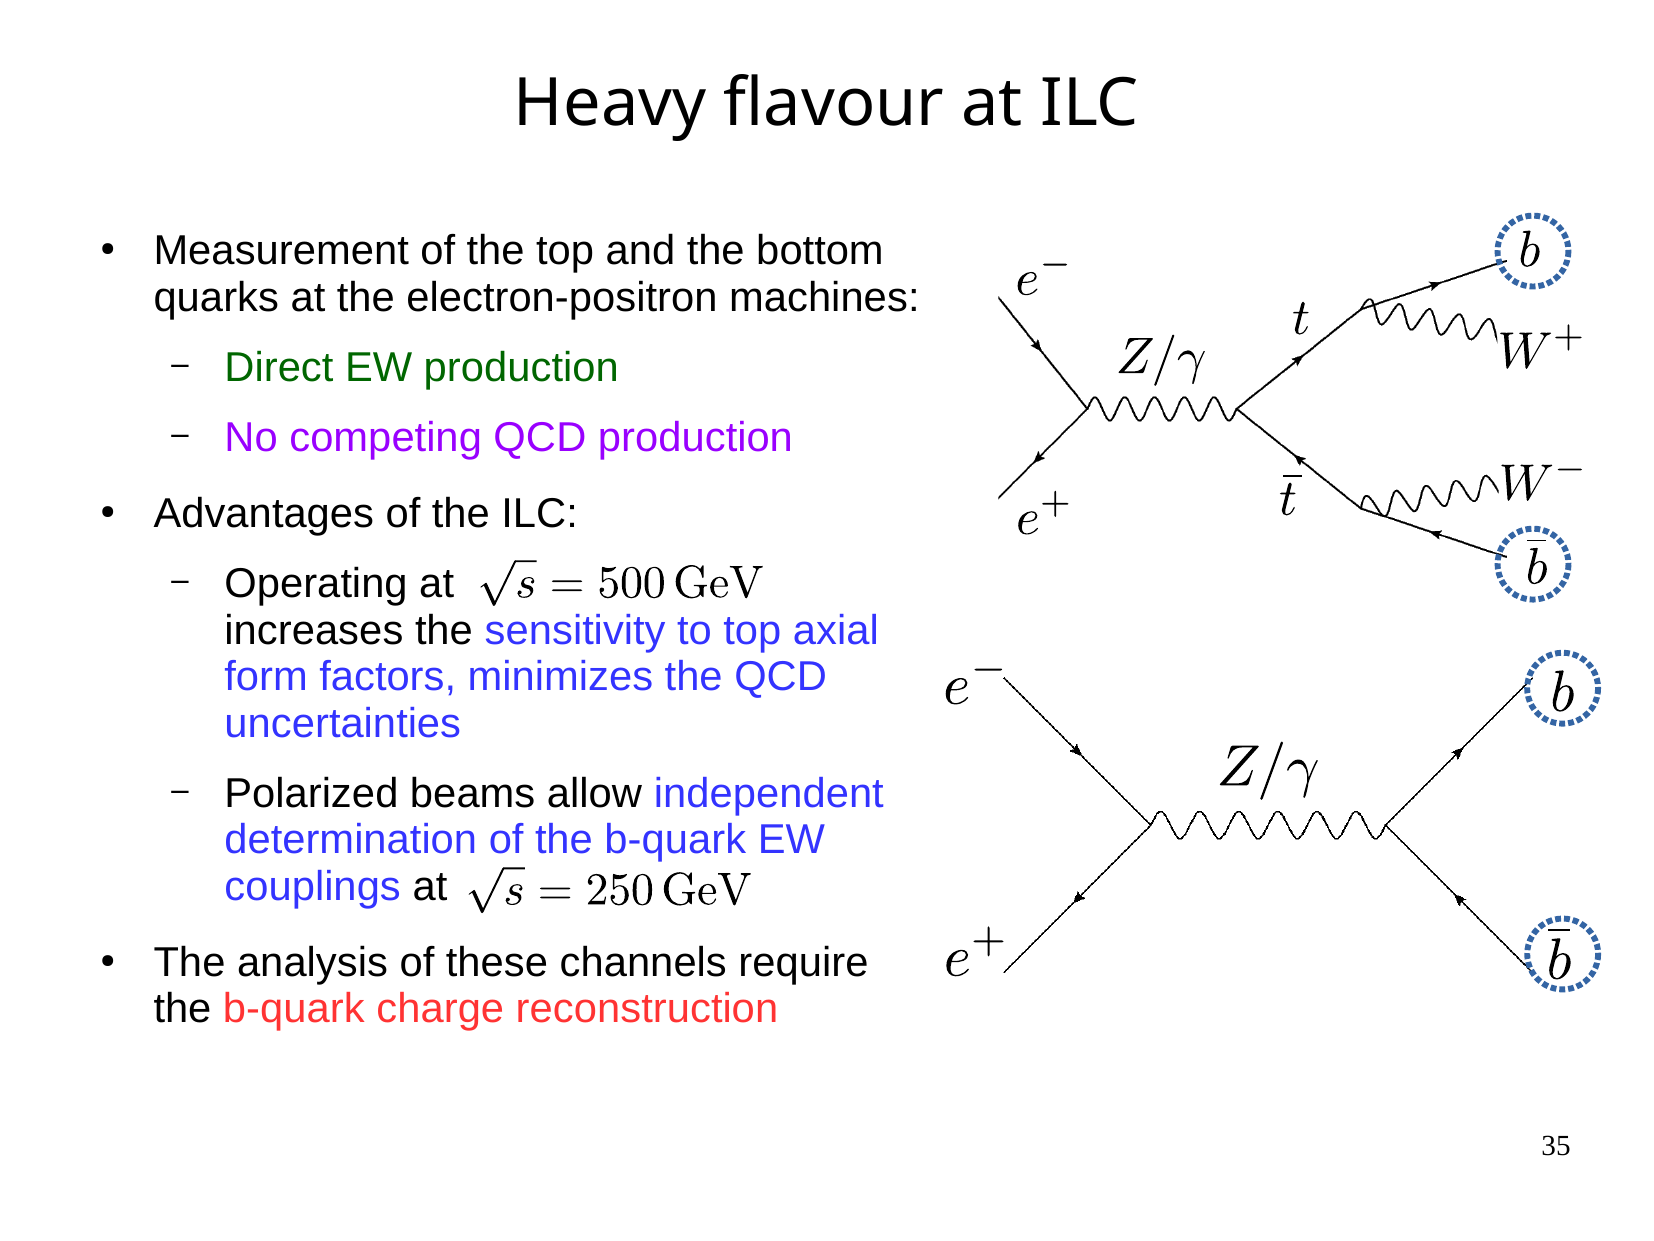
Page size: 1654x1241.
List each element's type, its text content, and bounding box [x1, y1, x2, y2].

text_box [943, 654, 1007, 705]
text_box [1549, 670, 1575, 712]
list Measurement of the top and the bottom quarks at the electron-positron machines: Direct EW production No competing QCD production Advantages of the ILC: Operating at increases the sensitivity to top axial form factors, minimizes the QCD uncertainties Polarized beams allow independent determination of the b-quark EW couplings at The analysis of these channels require the b-quark charge reconstruction [82, 227, 934, 1218]
text_box [1015, 251, 1072, 296]
text_box [465, 867, 753, 914]
title Heavy flavour at ILC [82, 49, 1571, 151]
text_box [1115, 334, 1207, 386]
picture [1002, 676, 1536, 976]
text_box [1278, 475, 1305, 516]
text_box [1497, 324, 1584, 369]
text_box [1523, 540, 1550, 585]
text_box [1498, 456, 1586, 501]
text_box [943, 926, 1002, 977]
text_box [477, 560, 764, 606]
picture [998, 234, 1507, 574]
text_box [1544, 929, 1574, 980]
text_box [1015, 490, 1072, 535]
text_box [1518, 230, 1541, 267]
text_box [1291, 301, 1311, 335]
